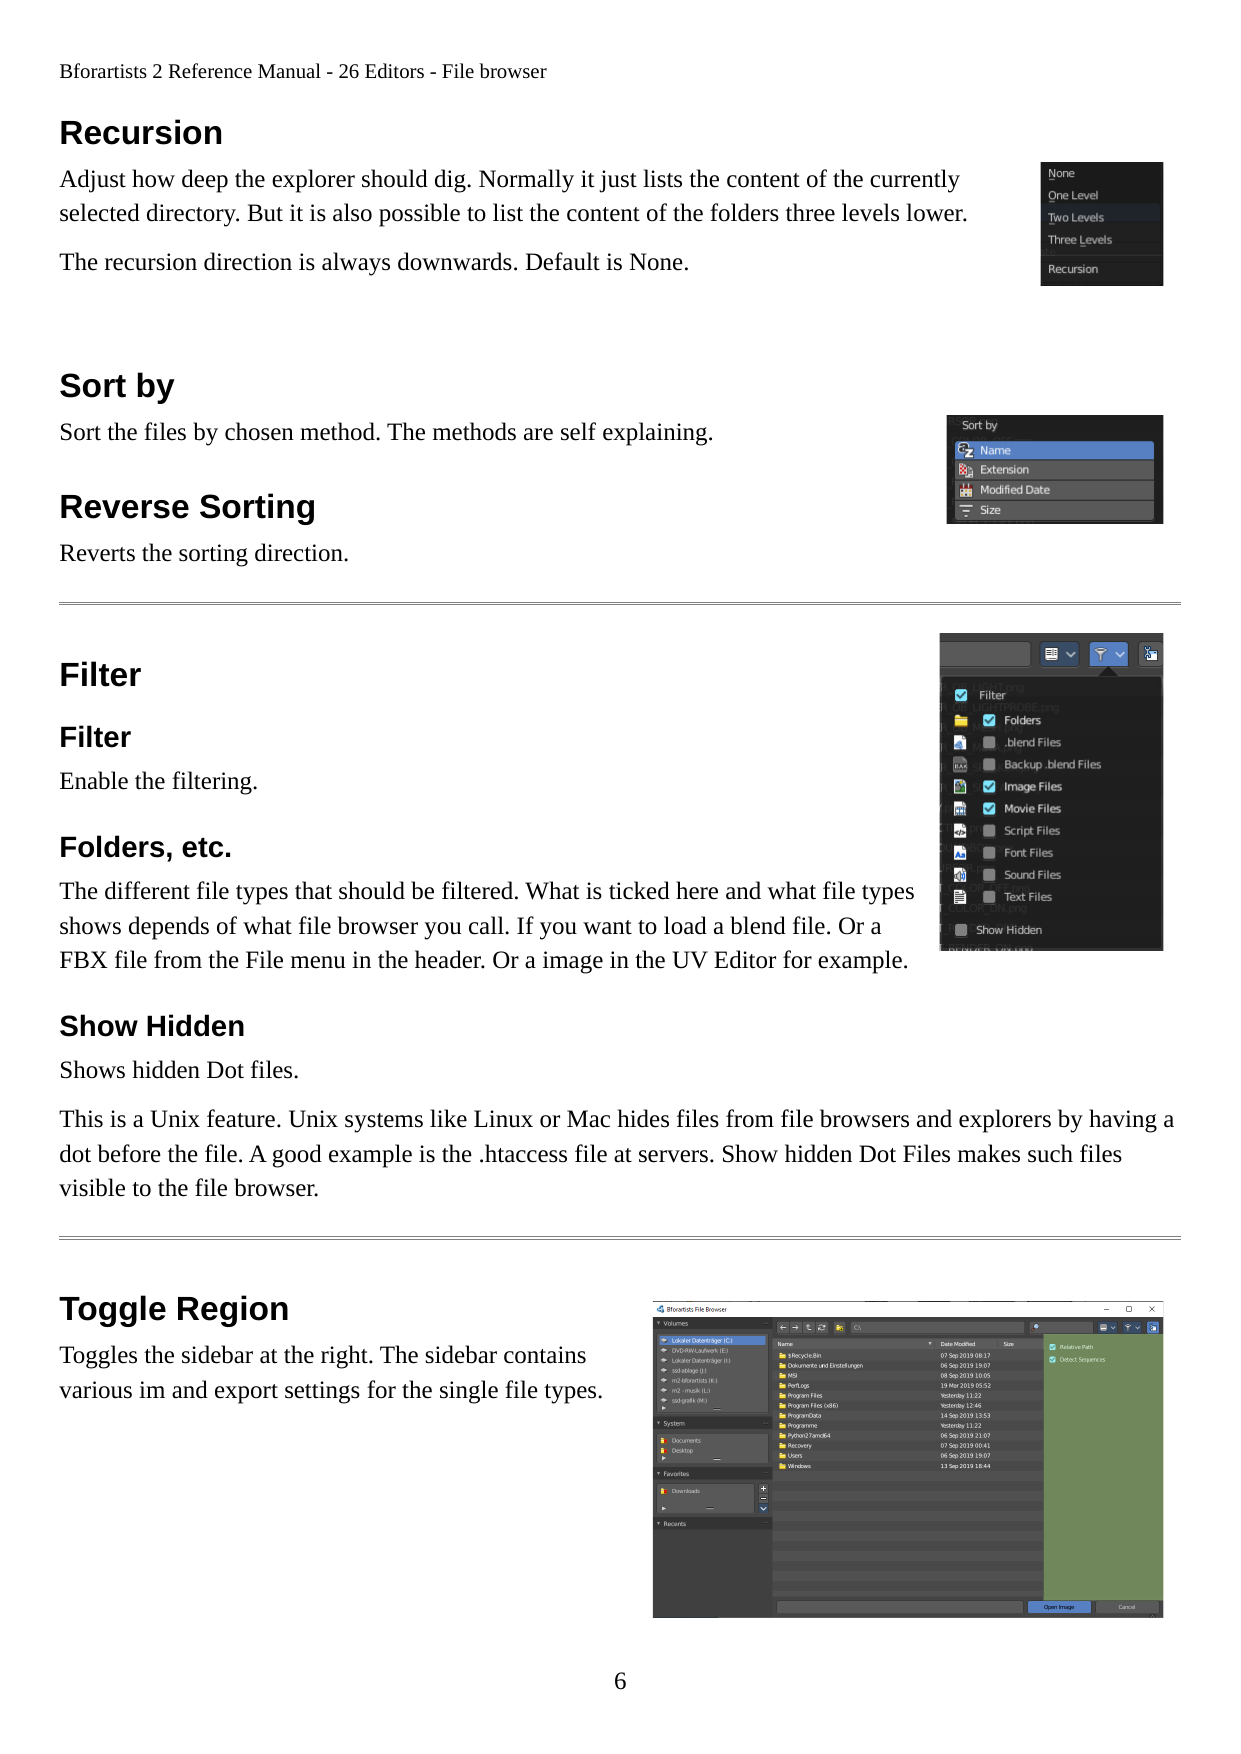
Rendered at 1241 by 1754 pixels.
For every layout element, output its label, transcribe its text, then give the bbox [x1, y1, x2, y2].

subtitle Filter [59, 720, 939, 754]
picture [946, 415, 1164, 524]
picture [939, 633, 1164, 951]
text This is a Unix feature. Unix systems like Linux or Mac hides files from file browsers and explorers by having a dot before the file. A good example is the .htaccess file at servers. Show hidden Dot Files makes such files visible to the file browser. [59, 1104, 1181, 1202]
text Shows hidden Dot files. [59, 1055, 1181, 1084]
subtitle [1164, 830, 1181, 864]
subtitle Recursion [59, 113, 1181, 151]
subtitle Filter [59, 654, 939, 693]
text Toggles the sidebar at the right. The sidebar contains various im and export settings for the single file types. [59, 1340, 652, 1404]
subtitle Show Hidden [59, 1009, 1181, 1043]
text The recursion direction is always downwards. Default is None. [59, 247, 1040, 276]
subtitle [1164, 654, 1181, 693]
picture [652, 1301, 1164, 1618]
subtitle Folders, etc. [59, 830, 939, 864]
text Sort the files by chosen method. The methods are self explaining. [59, 417, 946, 446]
text [1164, 766, 1181, 795]
subtitle Toggle Region [59, 1289, 1181, 1328]
subtitle Reverse Sorting [59, 487, 1181, 526]
text Adjust how deep the explorer should dig. Normally it just lists the content of the currently selected directory. But it is also possible to list the content of the folders three levels lower. [59, 164, 1040, 227]
picture [1040, 162, 1164, 286]
text Reverts the sorting direction. [59, 538, 1181, 567]
text The different file types that should be filtered. What is ticked here and what file types shows depends of what file browser you call. If you want to load a blend file. Or a FBX file from the File menu in the header. Or a image in the UV Editor for example. [59, 876, 1181, 974]
subtitle [1164, 720, 1181, 754]
subtitle Sort by [59, 366, 1181, 405]
text Enable the filtering. [59, 766, 939, 795]
